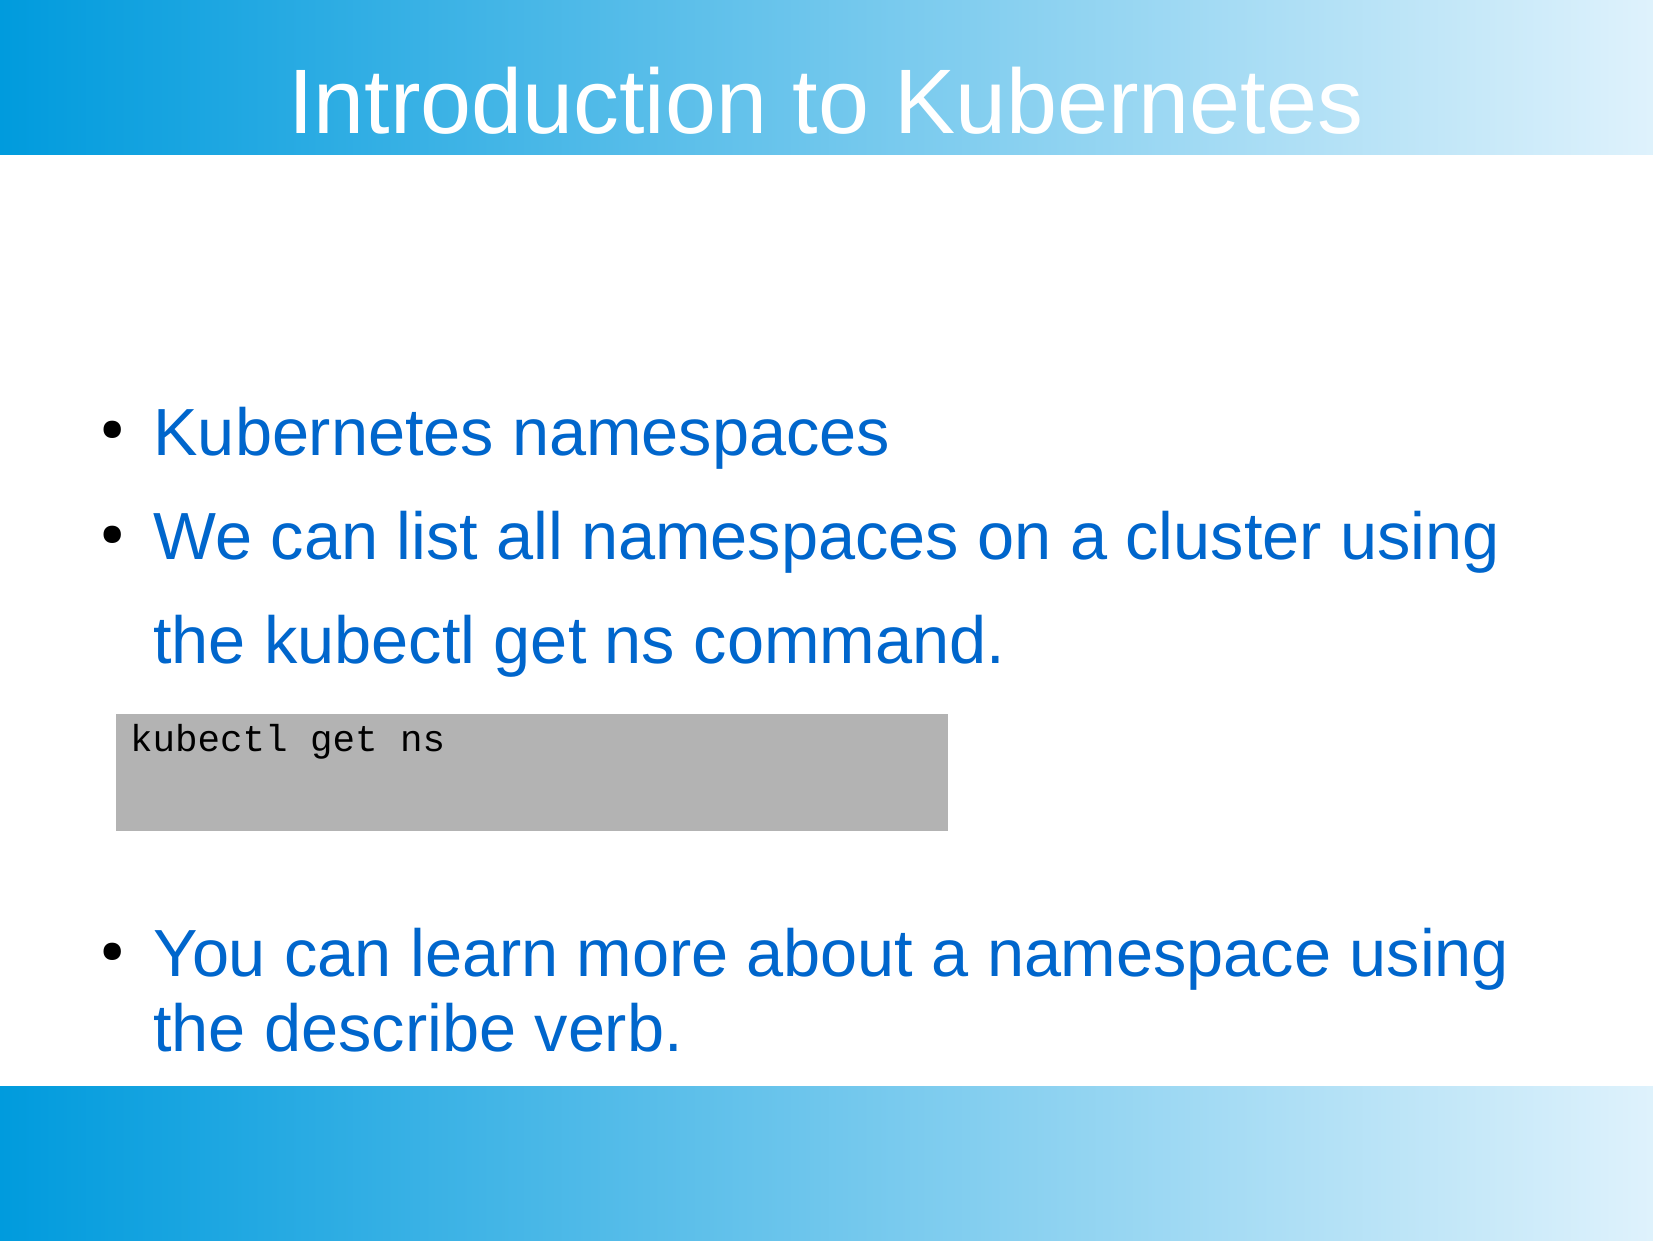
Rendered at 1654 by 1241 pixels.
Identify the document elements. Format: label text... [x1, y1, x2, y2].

list Kubernetes namespaces We can list all namespaces on a cluster using the kubectl get ns command. You can learn more about a namespace using the describe verb. [82, 290, 1571, 756]
table_header kubectl get ns [116, 714, 948, 831]
title Introduction to Kubernetes [82, 49, 1571, 155]
